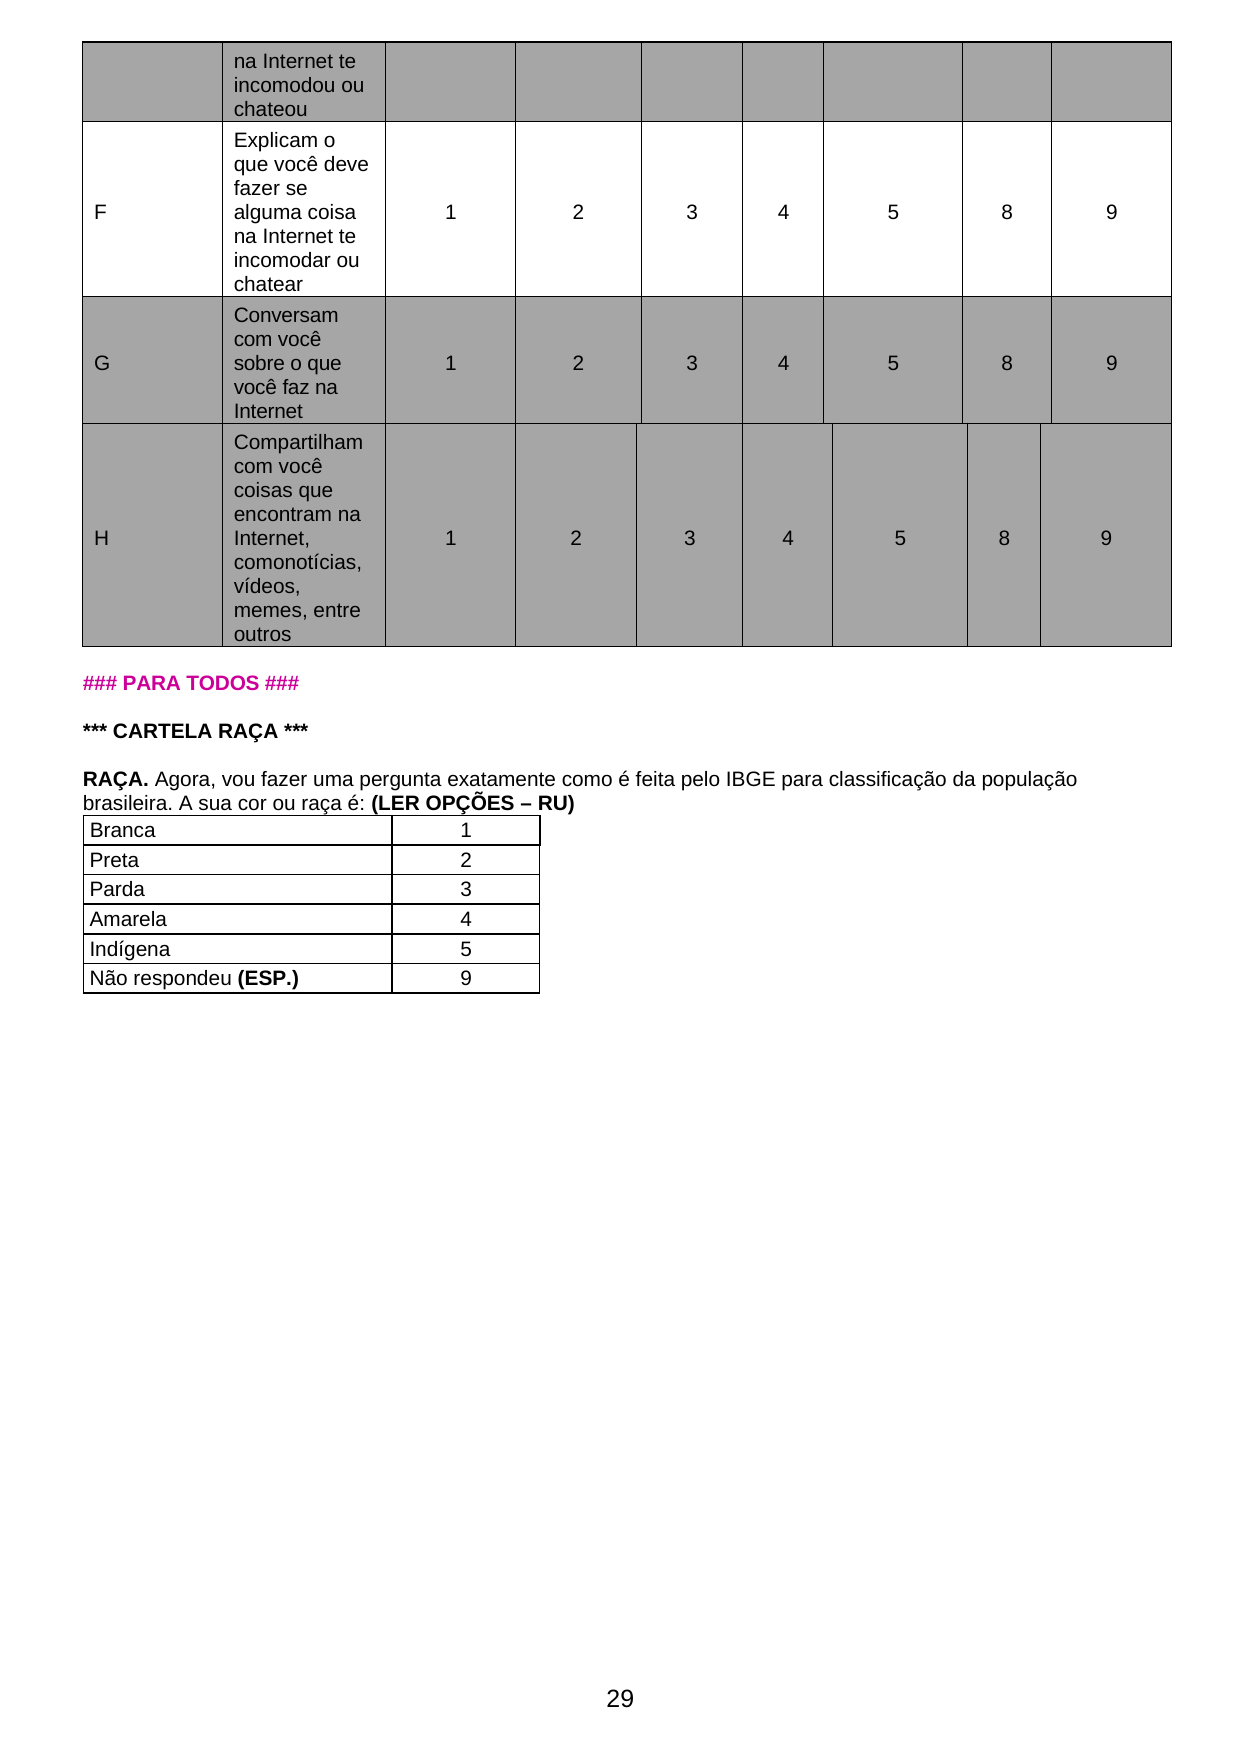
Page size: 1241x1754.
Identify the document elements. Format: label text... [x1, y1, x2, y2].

table_cell 8 [968, 424, 1040, 646]
table_cell [1052, 43, 1171, 121]
table_cell 5 [824, 297, 962, 423]
table_header Branca [84, 816, 391, 844]
table_cell 8 [963, 122, 1051, 296]
table_cell G [83, 297, 222, 423]
table_cell F [83, 122, 222, 296]
table_cell 5 [833, 424, 967, 646]
text ### PARA TODOS ### [83, 671, 1157, 695]
table_cell 3 [637, 424, 742, 646]
table_cell [516, 43, 641, 121]
table_cell [83, 43, 222, 121]
table_cell 9 [1052, 297, 1171, 423]
table_cell H [83, 424, 222, 646]
table_cell [824, 43, 962, 121]
table_cell Preta [84, 846, 391, 874]
table_cell 1 [386, 424, 515, 646]
table_cell 9 [393, 964, 539, 992]
table_cell Parda [84, 875, 391, 903]
table_cell 4 [743, 122, 823, 296]
text *** CARTELA RAÇA *** [83, 719, 1157, 743]
table_cell [642, 43, 742, 121]
table_cell 3 [393, 875, 539, 903]
table_cell 1 [386, 297, 515, 423]
table_cell 2 [393, 846, 539, 874]
table_cell [743, 43, 823, 121]
text RAÇA. Agora, vou fazer uma pergunta exatamente como é feita pelo IBGE para classificação da população brasileira. A sua cor ou raça é: (LER OPÇÕES – RU) [83, 767, 1157, 814]
table_cell 9 [1052, 122, 1171, 296]
table_cell 2 [516, 297, 641, 423]
table_cell 5 [824, 122, 962, 296]
table_cell 4 [393, 905, 539, 933]
table_cell 3 [642, 122, 742, 296]
table_cell [963, 43, 1051, 121]
table_header 1 [393, 816, 539, 844]
table_cell 4 [743, 297, 823, 423]
table_cell [386, 43, 515, 121]
table_cell Conversam com você sobre o que você faz na Internet [223, 297, 385, 423]
table_cell 2 [516, 424, 636, 646]
table_cell Amarela [84, 905, 391, 933]
table_cell 5 [393, 935, 539, 962]
table_cell Compartilham com você coisas que encontram na Internet, comonotícias, vídeos, memes, entre outros [223, 424, 385, 646]
table_cell 8 [963, 297, 1051, 423]
table_cell Não respondeu (ESP.) [84, 964, 391, 992]
table_cell 9 [1041, 424, 1171, 646]
table_cell 2 [516, 122, 641, 296]
table_cell 4 [743, 424, 832, 646]
table_cell Indígena [84, 935, 391, 962]
table_cell na Internet te incomodou ou chateou [223, 43, 385, 121]
table_cell Explicam o que você deve fazer se alguma coisa na Internet te incomodar ou chatear [223, 122, 385, 296]
table_cell 3 [642, 297, 742, 423]
table_cell 1 [386, 122, 515, 296]
